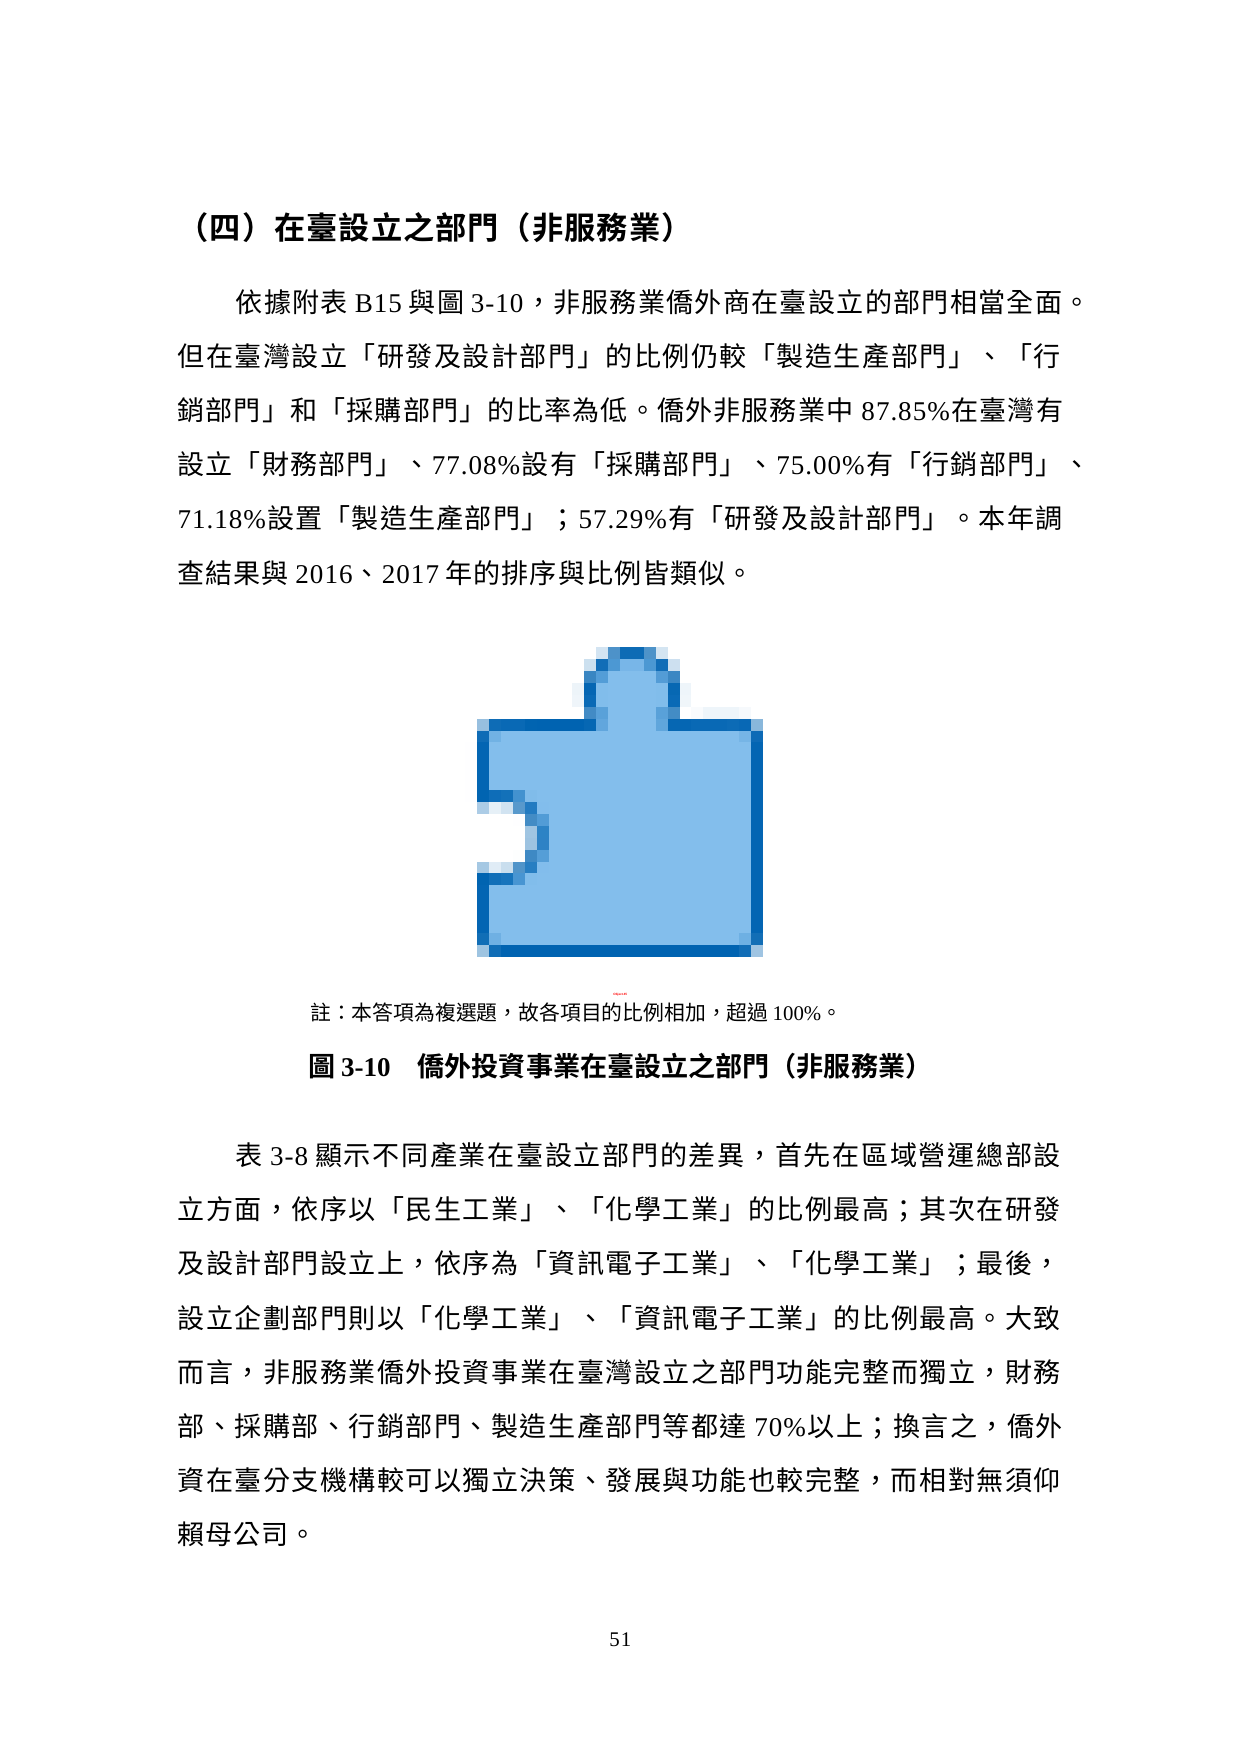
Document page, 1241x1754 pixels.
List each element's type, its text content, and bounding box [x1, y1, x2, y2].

text 註：本答項為複選題，故各項目的比例相加，超過100%。 [310, 996, 1063, 1027]
text 表3-8顯示不同產業在臺設立部門的差異，首先在區域營運總部設立方面，依序以「民生工業」、「化學工業」的比例最高；其次在研發及設計部門設立上，依序為「資訊電子工業」、「化學工業」；最後，設立企劃部門則以「化學工業」、「資訊電子工業」的比例最高。大致而言，非服務業僑外投資事業在臺灣設立之部門功能完整而獨立，財務部、採購部、行銷部門、製造生產部門等都達70%以上；換言之，僑外資在臺分支機構較可以獨立決策、發展與功能也較完整，而相對無須仰賴母公司。 [177, 1122, 1063, 1556]
subtitle （四）在臺設立之部門（非服務業） [177, 196, 1063, 250]
text 圖3-10 僑外投資事業在臺設立之部門（非服務業） [177, 1045, 1063, 1085]
text 依據附表B15與圖3-10，非服務業僑外商在臺設立的部門相當全面。但在臺灣設立「研發及設計部門」的比例仍較「製造生產部門」、「行銷部門」和「採購部門」的比率為低。僑外非服務業中87.85%在臺灣有設立「財務部門」、77.08%設有「採購部門」、75.00%有「行銷部門」、71.18%設置「製造生產部門」；57.29%有「研發及設計部門」。本年調查結果與2016、2017年的排序與比例皆類似。 [177, 269, 1063, 594]
